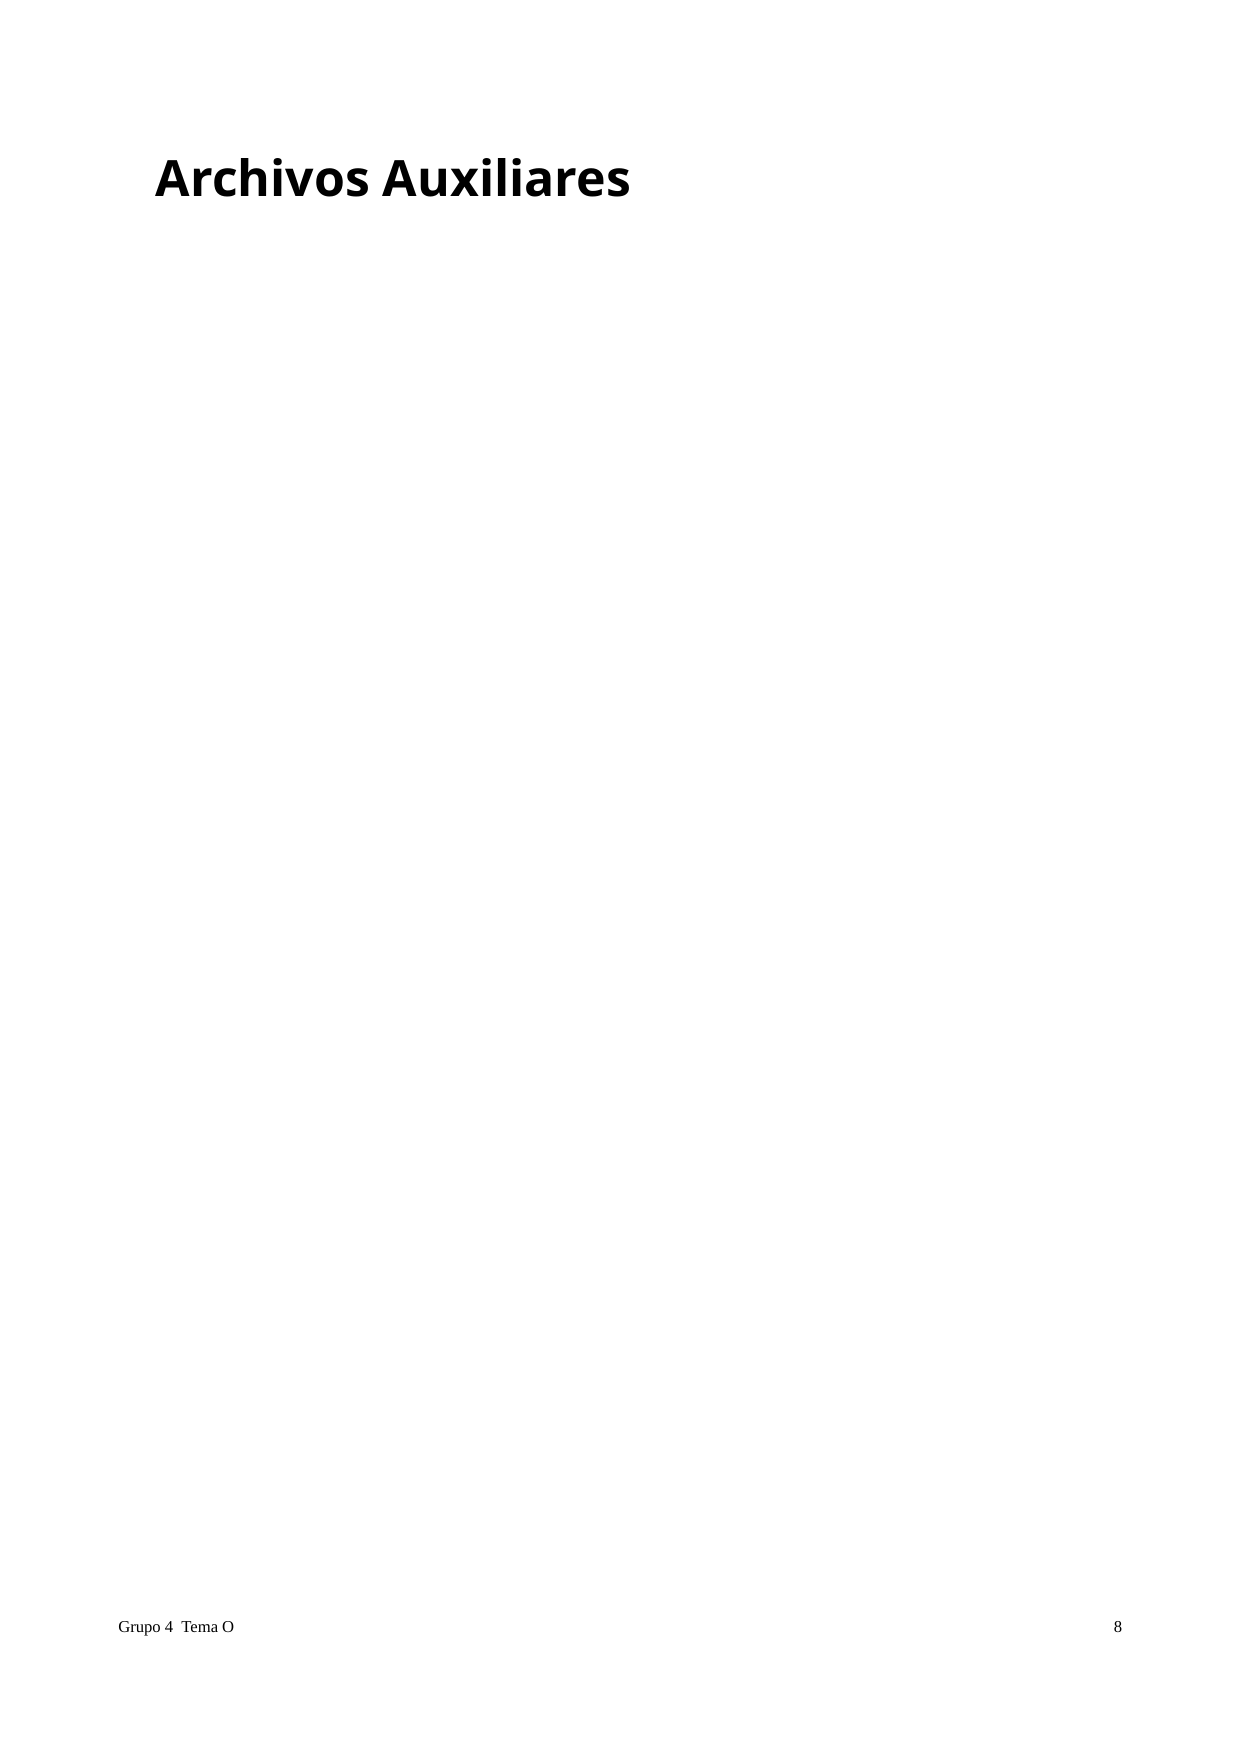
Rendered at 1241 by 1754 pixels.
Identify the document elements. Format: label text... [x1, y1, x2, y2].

subtitle Archivos Auxiliares [156, 143, 1122, 211]
